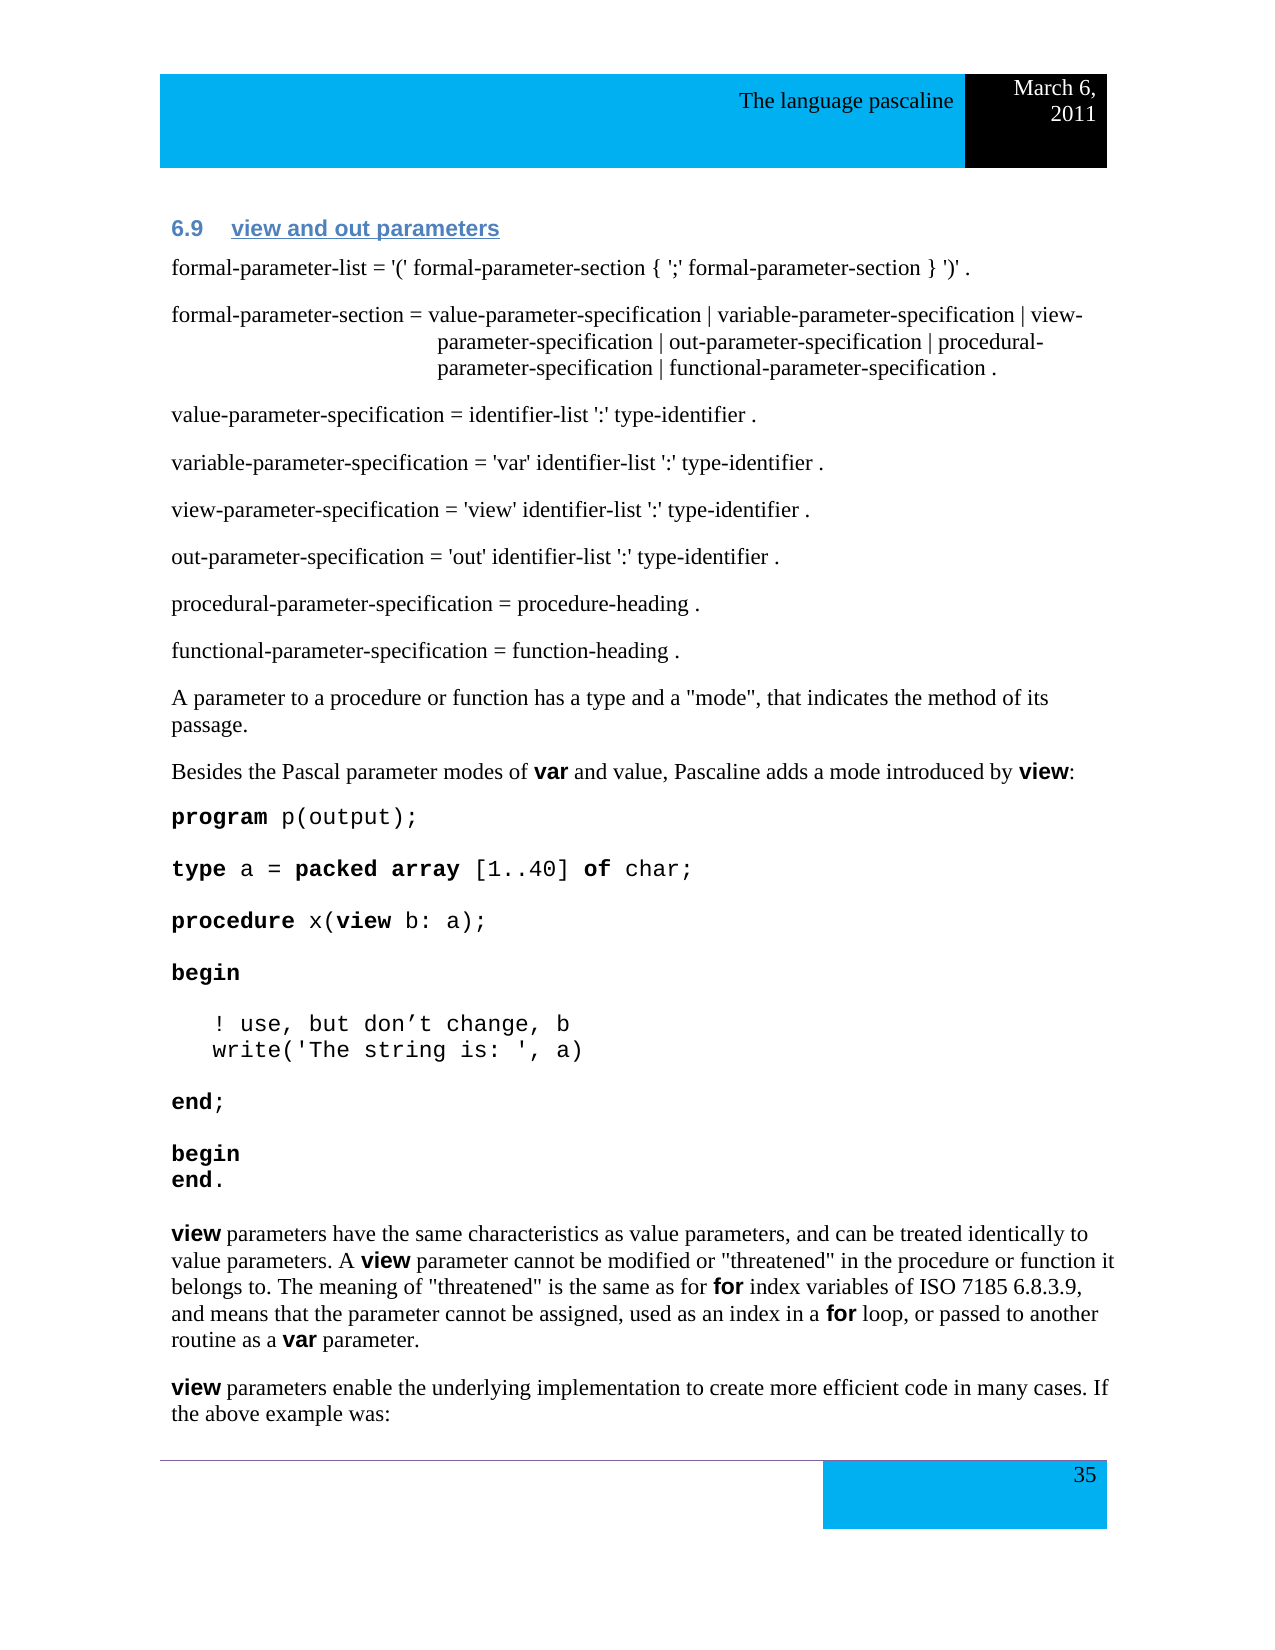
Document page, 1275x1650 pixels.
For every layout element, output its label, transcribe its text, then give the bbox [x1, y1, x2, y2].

text formal-parameter-list = '(' formal-parameter-section { ';' formal-parameter-section } ')' . [171, 254, 1118, 281]
text end. [171, 1168, 1118, 1194]
text procedure x(view b: a); [171, 909, 1118, 935]
text begin [171, 961, 1118, 987]
text ! use, but don’t change, b [171, 1013, 1118, 1039]
text view parameters enable the underlying implementation to create more efficient code in many cases. If the above example was: [171, 1373, 1118, 1426]
text Besides the Pascal parameter modes of var and value, Pascaline adds a mode introduced by view: [171, 758, 1118, 784]
text program p(output); [171, 805, 1118, 831]
text A parameter to a procedure or function has a type and a "mode", that indicates the method of its passage. [171, 684, 1118, 737]
text view parameters have the same characteristics as value parameters, and can be treated identically to value parameters. A view parameter cannot be modified or "threatened" in the procedure or function it belongs to. The meaning of "threatened" is the same as for for index variables of ISO 7185 6.8.3.9, and means that the parameter cannot be assigned, used as an index in a for loop, or passed to another routine as a var parameter. [171, 1220, 1118, 1353]
text end; [171, 1091, 1118, 1117]
text out-parameter-specification = 'out' identifier-list ':' type-identifier . [171, 543, 1118, 569]
text value-parameter-specification = identifier-list ':' type-identifier . [171, 401, 1118, 428]
text begin [171, 1142, 1118, 1168]
text variable-parameter-specification = 'var' identifier-list ':' type-identifier . [171, 448, 1118, 475]
text type a = packed array [1..40] of char; [171, 857, 1118, 883]
text view-parameter-specification = 'view' identifier-list ':' type-identifier . [171, 496, 1118, 522]
text write('The string is: ', a) [171, 1039, 1118, 1065]
text functional-parameter-specification = function-heading . [171, 637, 1118, 664]
text formal-parameter-section = value-parameter-specification | variable-parameter-specification | view-parameter-specification | out-parameter-specification | procedural-parameter-specification | functional-parameter-specification . [171, 301, 1118, 381]
text procedural-parameter-specification = procedure-heading . [171, 590, 1118, 616]
subtitle view and out parameters [171, 215, 1118, 242]
